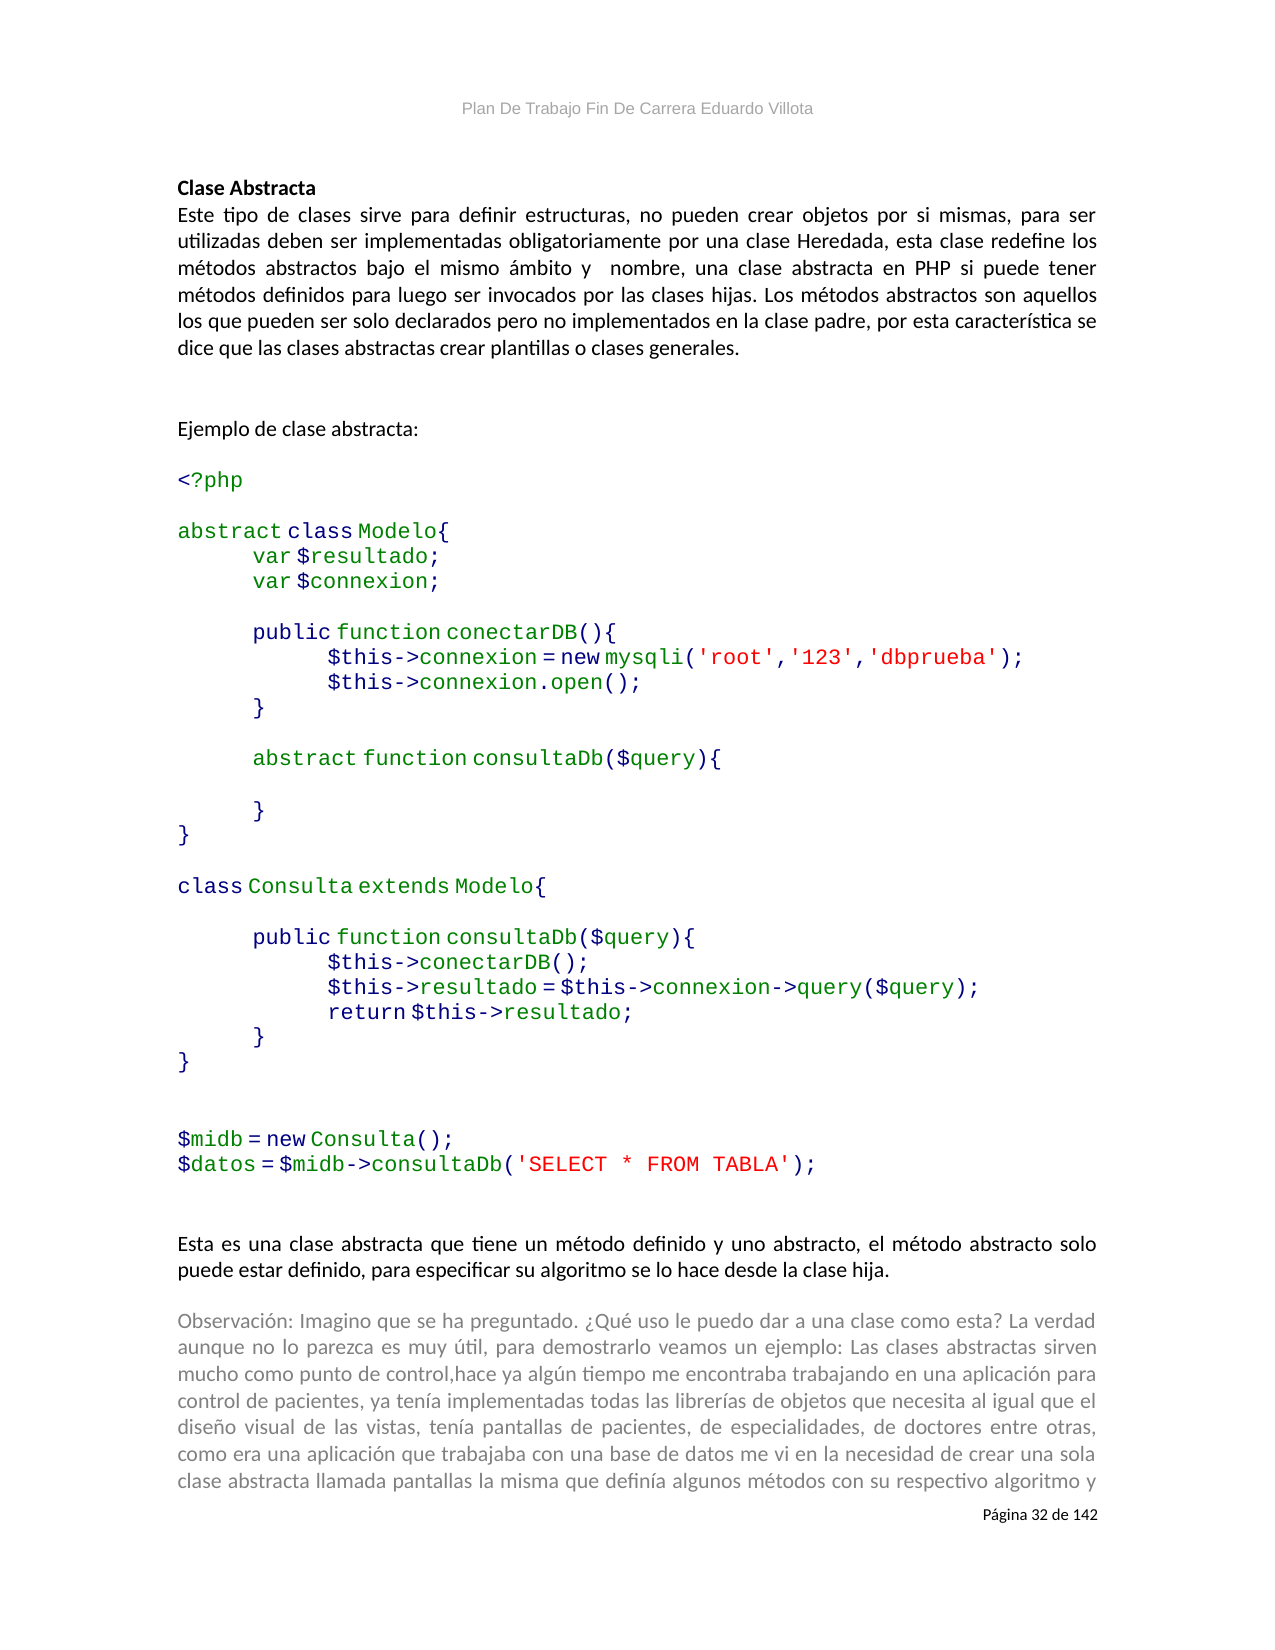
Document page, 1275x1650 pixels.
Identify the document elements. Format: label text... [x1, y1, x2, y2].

text var $resultado; [177, 545, 1098, 570]
text public function conectarDB(){ [177, 621, 1098, 646]
text } [177, 1026, 1098, 1050]
text } [177, 1050, 1098, 1075]
text } [177, 823, 1098, 848]
text Clase Abstracta [177, 174, 1098, 201]
text <?php [177, 469, 1098, 494]
text Este tipo de clases sirve para definir estructuras, no pueden crear objetos por si mismas, para ser utilizadas deben ser implementadas obligatoriamente por una clase Heredada, esta clase redefine los métodos abstractos bajo el mismo ámbito y nombre, una clase abstracta en PHP si puede tener métodos definidos para luego ser invocados por las clases hijas. Los métodos abstractos son aquellos los que pueden ser solo declarados pero no implementados en la clase padre, por esta característica se dice que las clases abstractas crear plantillas o clases generales. [177, 201, 1098, 361]
text $datos = $midb->consultaDb('SELECT * FROM TABLA'); [177, 1153, 1098, 1178]
text abstract class Modelo{ [177, 520, 1098, 545]
text Ejemplo de clase abstracta: [177, 416, 1098, 442]
text $this->connexion.open(); [177, 671, 1098, 696]
text Esta es una clase abstracta que tiene un método definido y uno abstracto, el método abstracto solo puede estar definido, para especificar su algoritmo se lo hace desde la clase hija. [177, 1230, 1098, 1283]
text var $connexion; [177, 570, 1098, 595]
text return $this->resultado; [177, 1001, 1098, 1026]
text $midb = new Consulta(); [177, 1128, 1098, 1153]
text class Consulta extends Modelo{ [177, 875, 1098, 900]
text Observación: Imagino que se ha preguntado. ¿Qué uso le puedo dar a una clase como esta? La verdad aunque no lo parezca es muy útil, para demostrarlo veamos un ejemplo: Las clases abstractas sirven mucho como punto de control,hace ya algún tiempo me encontraba trabajando en una aplicación para control de pacientes, ya tenía implementadas todas las librerías de objetos que necesita al igual que el diseño visual de las vistas, tenía pantallas de pacientes, de especialidades, de doctores entre otras, como era una aplicación que trabajaba con una base de datos me vi en la necesidad de crear una sola clase abstracta llamada pantallas la misma que definía algunos métodos con su respectivo algoritmo y [177, 1307, 1098, 1493]
text } [177, 799, 1098, 823]
text $this->resultado = $this->connexion->query($query); [177, 976, 1098, 1001]
text public function consultaDb($query){ [177, 926, 1098, 951]
text abstract function consultaDb($query){ [177, 747, 1098, 772]
text $this->connexion = new mysqli('root','123','dbprueba'); [177, 646, 1098, 671]
text $this->conectarDB(); [177, 951, 1098, 976]
text } [177, 696, 1098, 721]
